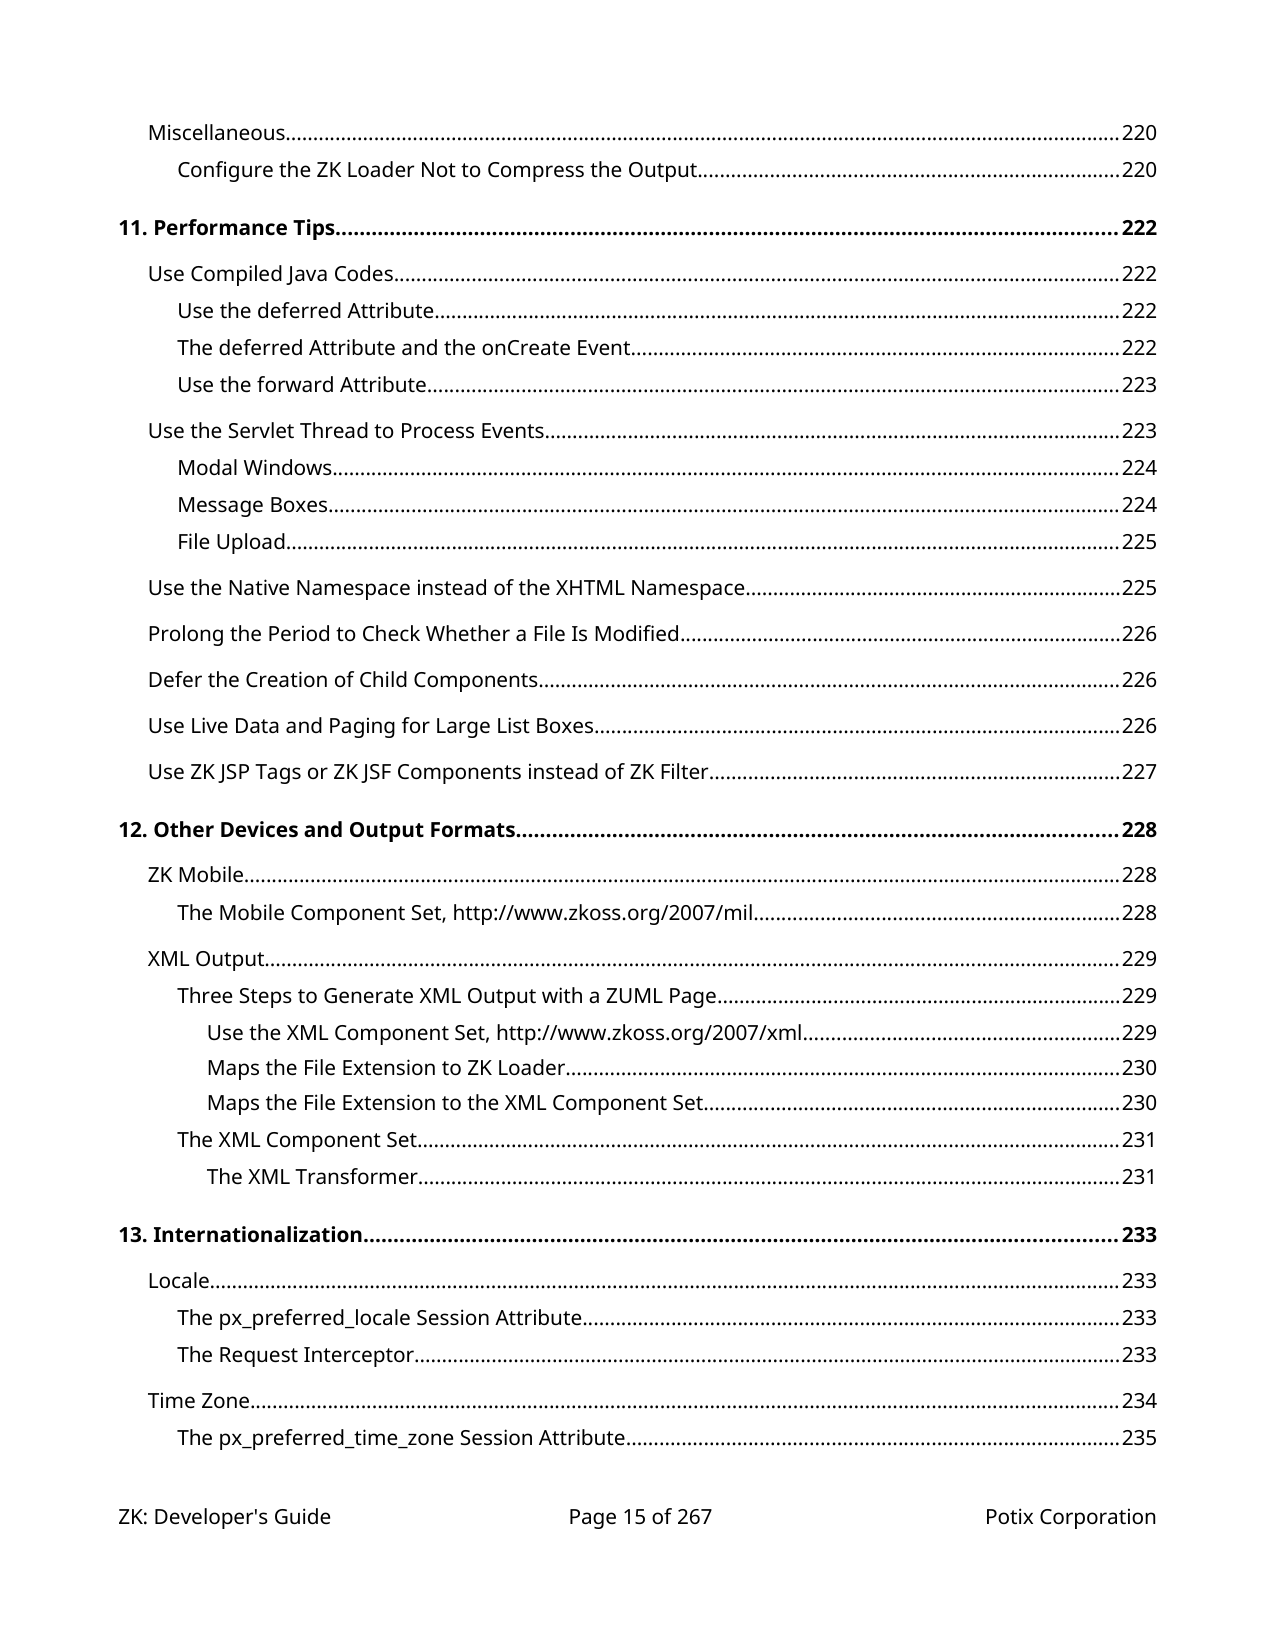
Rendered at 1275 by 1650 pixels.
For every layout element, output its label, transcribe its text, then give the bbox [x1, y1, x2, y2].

text The XML Component Set 231 [177, 1125, 1157, 1153]
text The XML Transformer 231 [207, 1162, 1157, 1191]
text Miscellaneous 220 [148, 118, 1157, 146]
text Use the Servlet Thread to Process Events 223 [148, 416, 1157, 444]
text 13. Internationalization 233 [118, 1220, 1157, 1248]
text Locale 233 [148, 1266, 1157, 1294]
text The deferred Attribute and the onCreate Event 222 [177, 333, 1157, 361]
text Use the deferred Attribute 222 [177, 296, 1157, 324]
text Maps the File Extension to ZK Loader 230 [207, 1053, 1157, 1081]
text XML Output 229 [148, 944, 1157, 972]
text File Upload 225 [177, 527, 1157, 556]
text The Request Interceptor 233 [177, 1340, 1157, 1368]
text Prolong the Period to Check Whether a File Is Modified 226 [148, 619, 1157, 647]
text Use the Native Namespace instead of the XHTML Namespace 225 [148, 573, 1157, 601]
text Use Live Data and Paging for Large List Boxes 226 [148, 711, 1157, 739]
text Use the XML Component Set, http://www.zkoss.org/2007/xml 229 [207, 1018, 1157, 1046]
text 12. Other Devices and Output Formats 228 [118, 815, 1157, 843]
text The px_preferred_time_zone Session Attribute 235 [177, 1423, 1157, 1451]
text Time Zone 234 [148, 1386, 1157, 1414]
text Use the forward Attribute 223 [177, 370, 1157, 398]
text The Mobile Component Set, http://www.zkoss.org/2007/mil 228 [177, 898, 1157, 926]
text Three Steps to Generate XML Output with a ZUML Page 229 [177, 981, 1157, 1009]
text The px_preferred_locale Session Attribute 233 [177, 1303, 1157, 1331]
text Use Compiled Java Codes 222 [148, 259, 1157, 287]
text 11. Performance Tips 222 [118, 213, 1157, 241]
text Defer the Creation of Child Components 226 [148, 665, 1157, 693]
text Message Boxes 224 [177, 490, 1157, 518]
text Maps the File Extension to the XML Component Set 230 [207, 1088, 1157, 1116]
text Configure the ZK Loader Not to Compress the Output 220 [177, 155, 1157, 183]
text ZK Mobile 228 [148, 861, 1157, 889]
text Use ZK JSP Tags or ZK JSF Components instead of ZK Filter 227 [148, 757, 1157, 785]
text Modal Windows 224 [177, 453, 1157, 481]
